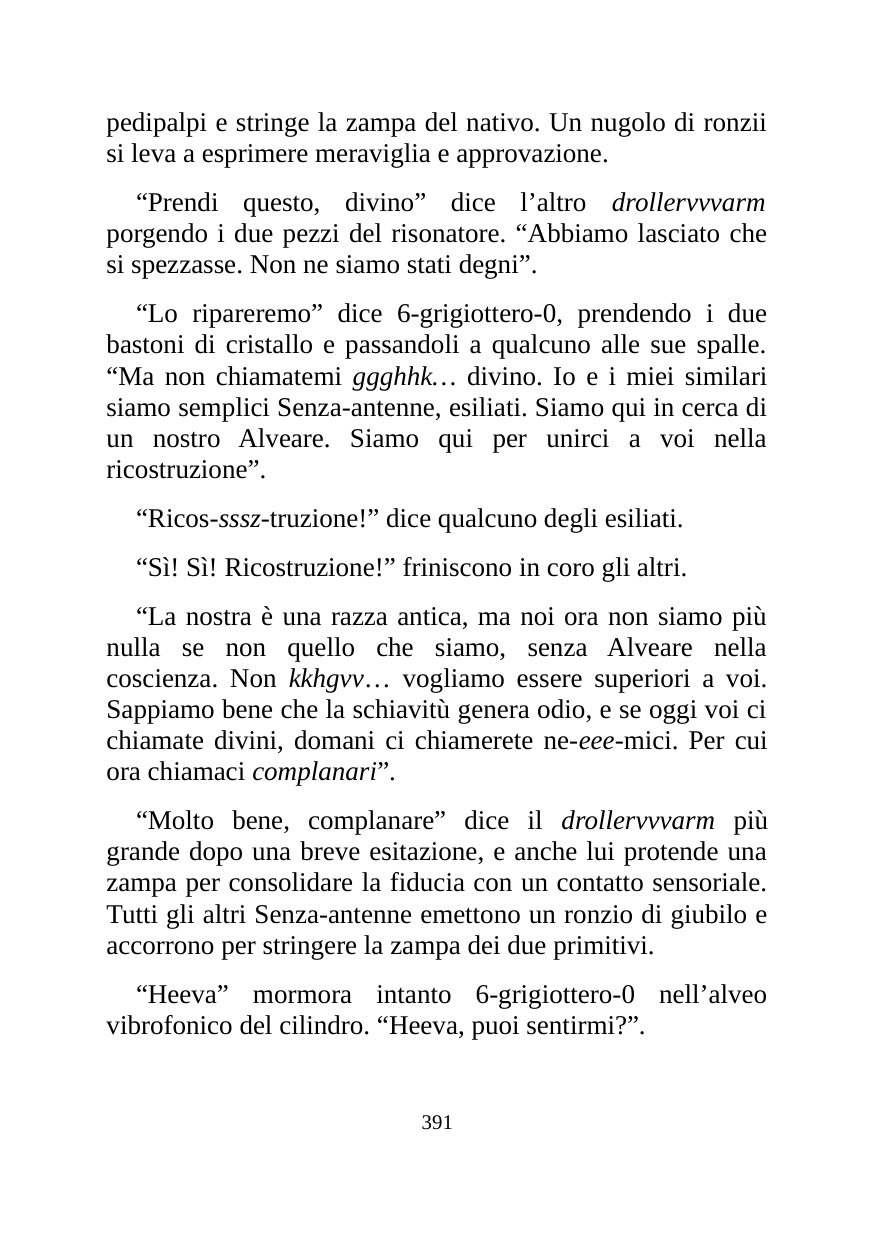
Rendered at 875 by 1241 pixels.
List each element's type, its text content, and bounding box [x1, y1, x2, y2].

text “Molto bene, complanare” dice il drollervvvarm più grande dopo una breve esitazione, e anche lui protende una zampa per consolidare la fiducia con un contatto sensoriale. Tutti gli altri Senza-antenne emettono un ronzio di giubilo e accorrono per stringere la zampa dei due primitivi. [106, 804, 768, 960]
text “Ricos-sssz-truzione!” dice qualcuno degli esiliati. [106, 502, 768, 533]
text “Lo ripareremo” dice 6-grigiottero-0, prendendo i due bastoni di cristallo e passandoli a qualcuno alle sue spalle. “Ma non chiamatemi ggghhk… divino. Io e i miei similari siamo semplici Senza-antenne, esiliati. Siamo qui in cerca di un nostro Alveare. Siamo qui per unirci a voi nella ricostruzione”. [106, 297, 768, 484]
text “Sì! Sì! Ricostruzione!” friniscono in coro gli altri. [106, 551, 768, 582]
text “Heeva” mormora intanto 6-grigiottero-0 nell’alveo vibrofonico del cilindro. “Heeva, puoi sentirmi?”. [106, 978, 768, 1040]
text “La nostra è una razza antica, ma noi ora non siamo più nulla se non quello che siamo, senza Alveare nella coscienza. Non kkhgvv… vogliamo essere superiori a voi. Sappiamo bene che la schiavitù genera odio, e se oggi voi ci chiamate divini, domani ci chiamerete ne-eee-mici. Per cui ora chiamaci complanari”. [106, 600, 768, 787]
text pedipalpi e stringe la zampa del nativo. Un nugolo di ronzii si leva a esprimere meraviglia e approvazione. [106, 106, 768, 168]
text “Prendi questo, divino” dice l’altro drollervvvarm porgendo i due pezzi del risonatore. “Abbiamo lasciato che si spezzasse. Non ne siamo stati degni”. [106, 186, 768, 280]
